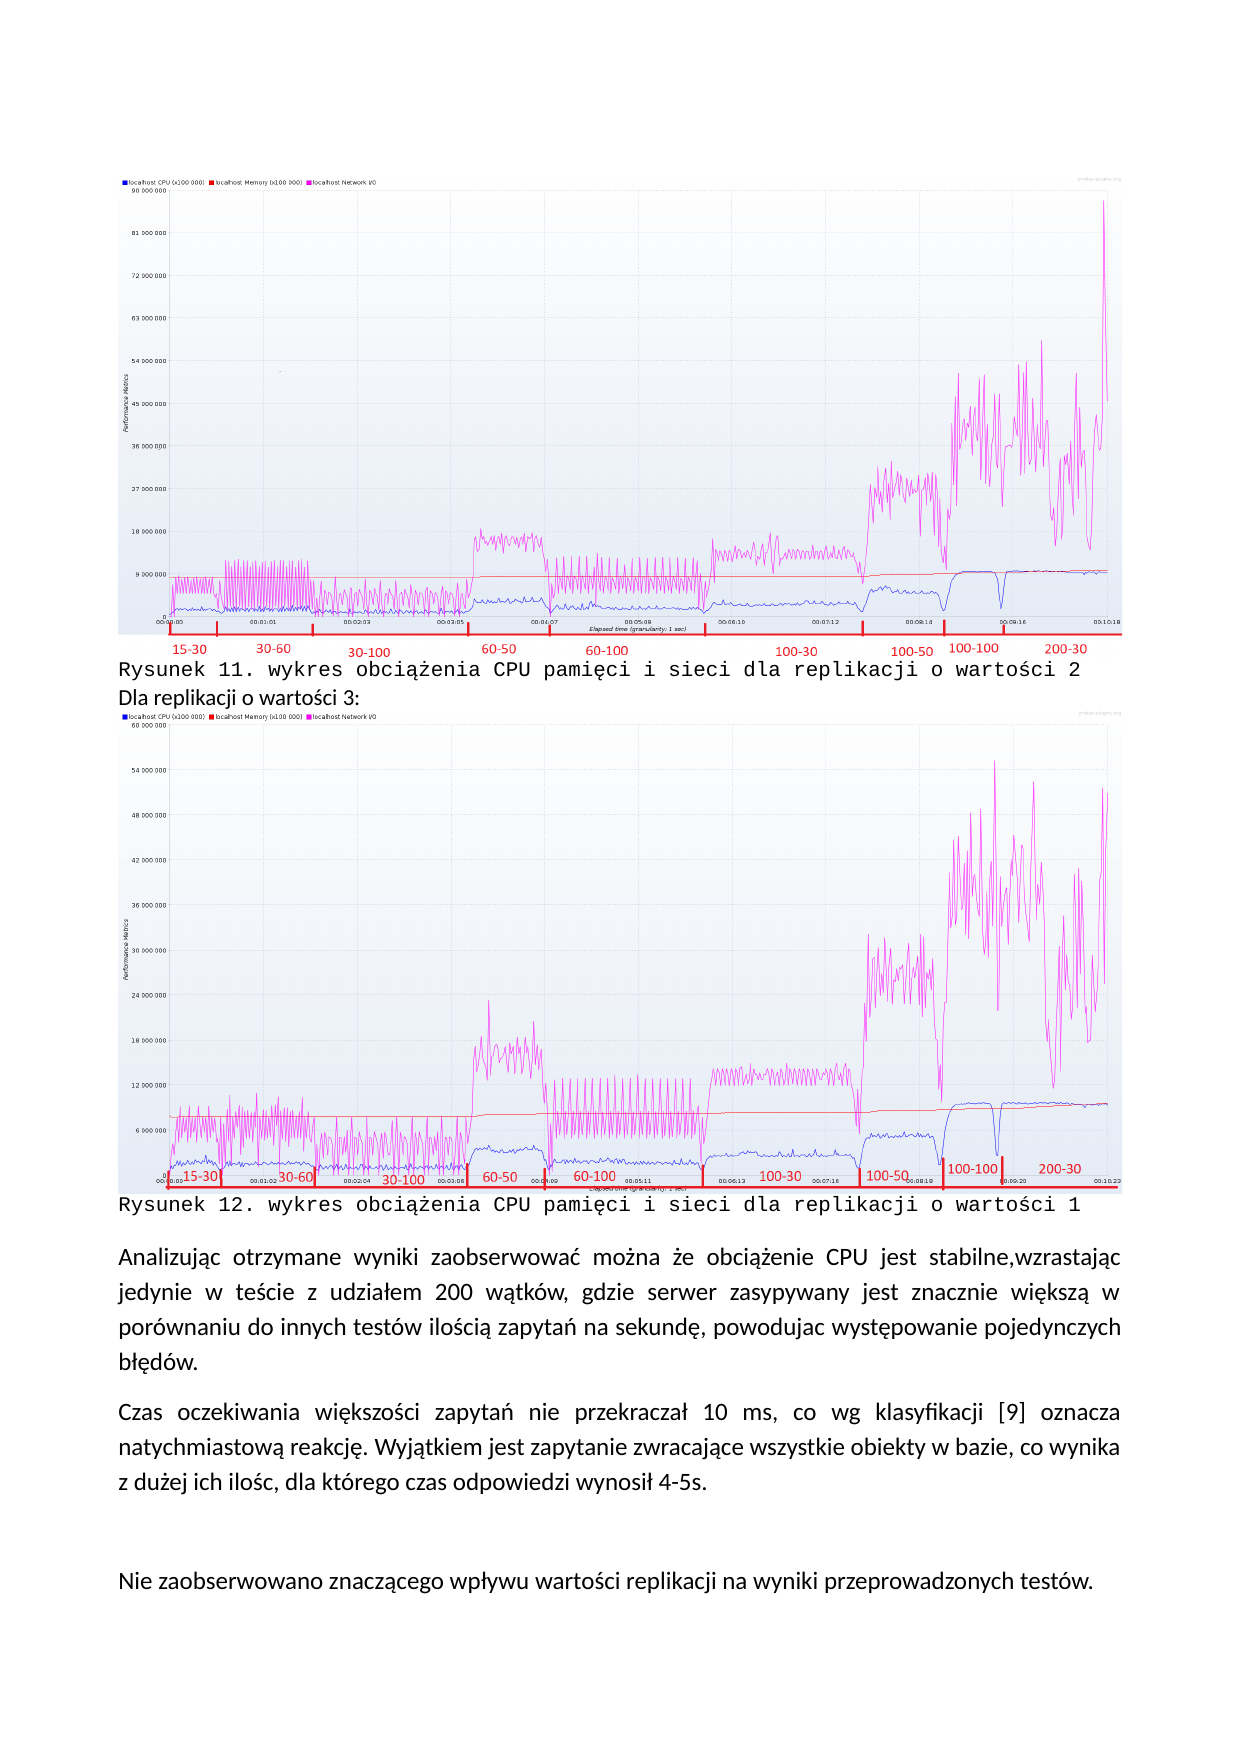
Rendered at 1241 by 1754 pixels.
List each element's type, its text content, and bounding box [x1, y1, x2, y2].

picture [118, 176, 1123, 660]
text Analizując otrzymane wyniki zaobserwować można że obciążenie CPU jest stabilne,wzrastając jedynie w teście z udziałem 200 wątków, gdzie serwer zasypywany jest znacznie większą w porównaniu do innych testów ilością zapytań na sekundę, powodujac występowanie pojedynczych błędów. [118, 1241, 1122, 1377]
text Dla replikacji o wartości 3: [118, 683, 1122, 711]
text Czas oczekiwania większości zapytań nie przekraczał 10 ms, co wg klasyfikacji [9] oznacza natychmiastową reakcję. Wyjątkiem jest zapytanie zwracające wszystkie obiekty w bazie, co wynika z dużej ich ilośc, dla którego czas odpowiedzi wynosił 4-5s. [118, 1396, 1122, 1496]
text Nie zaobserwowano znaczącego wpływu wartości replikacji na wyniki przeprowadzonych testów. [118, 1565, 1122, 1595]
picture [118, 711, 1123, 1194]
text Rysunek 11. wykres obciążenia CPU pamięci i sieci dla replikacji o wartości 2 [118, 660, 1122, 683]
text Rysunek 12. wykres obciążenia CPU pamięci i sieci dla replikacji o wartości 1 [118, 1194, 1122, 1217]
